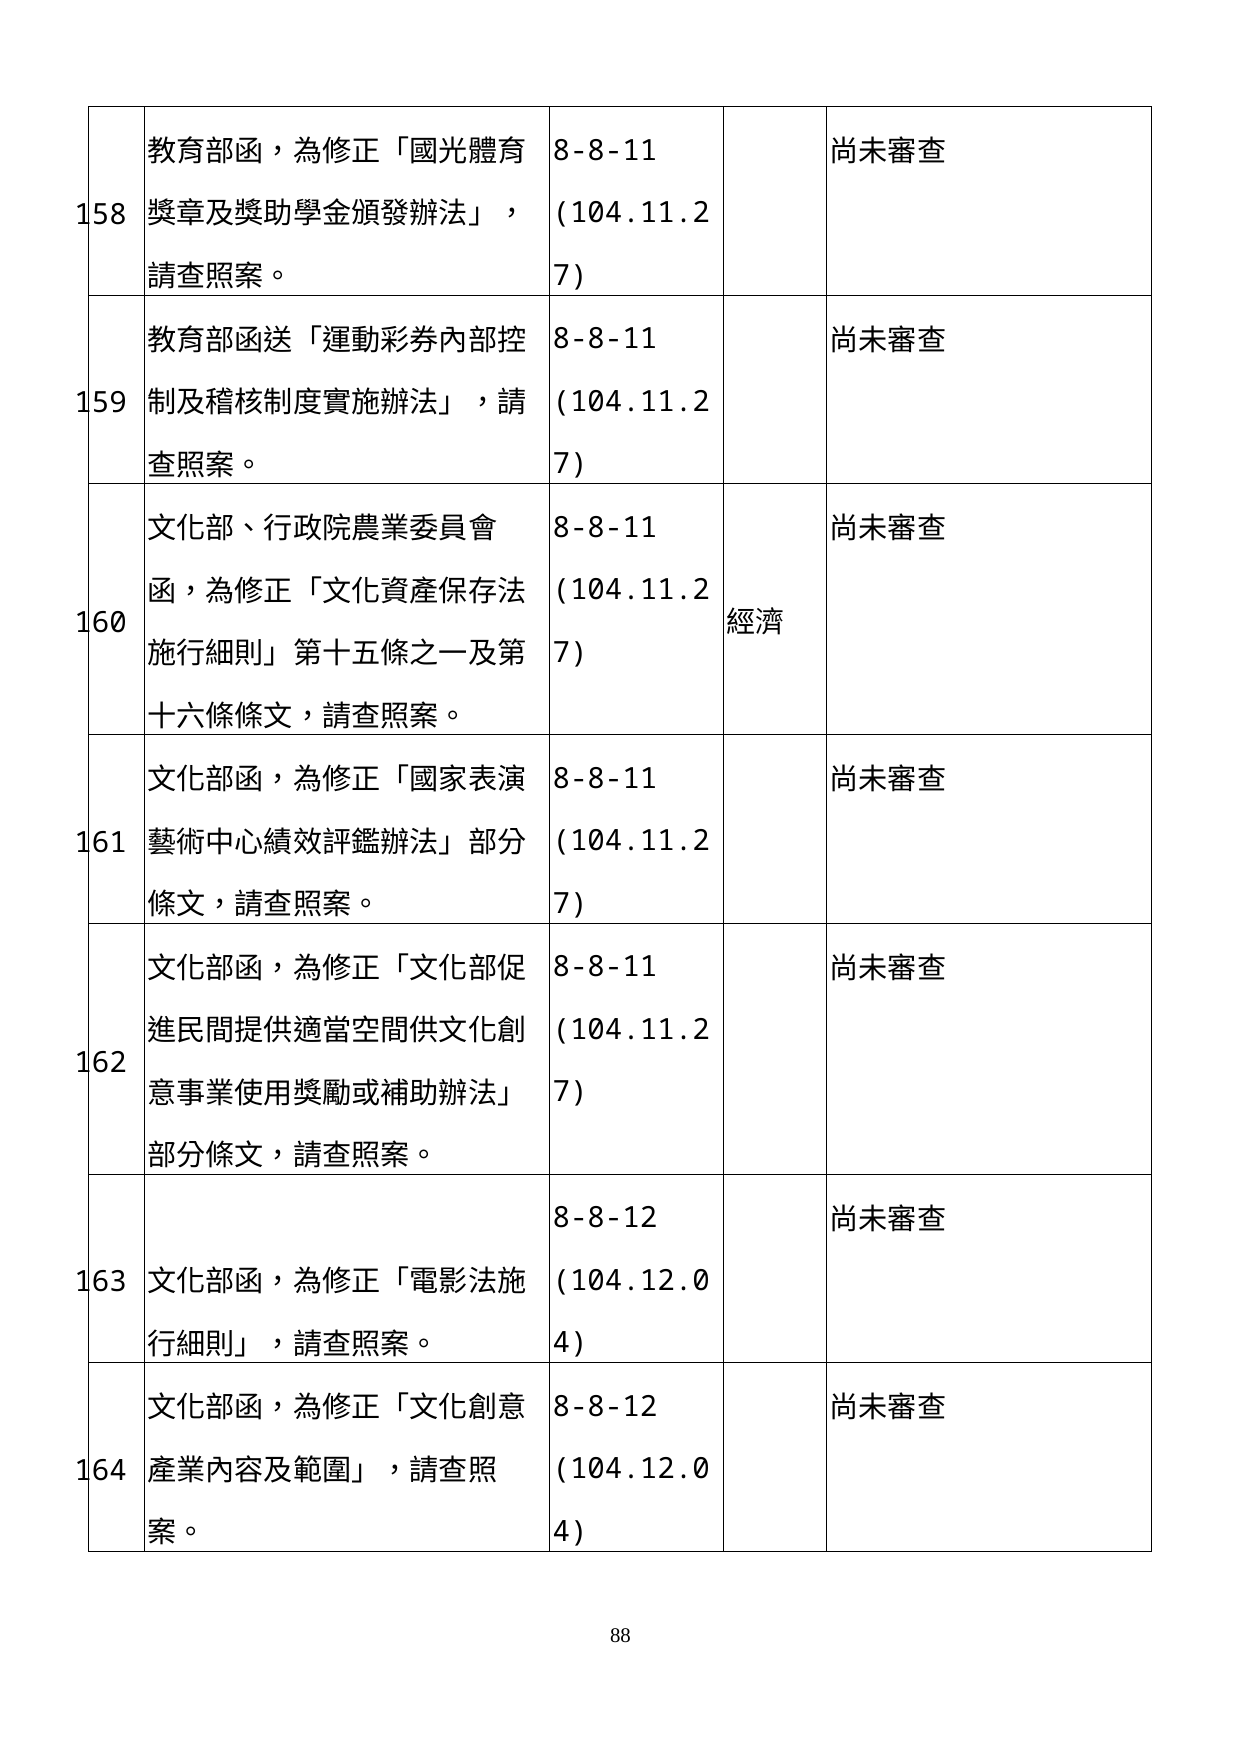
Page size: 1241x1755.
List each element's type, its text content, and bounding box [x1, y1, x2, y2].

table_cell [724, 735, 826, 923]
table_cell 8-8-11 (104.11.27) [550, 735, 723, 923]
table_cell 8-8-12 (104.12.04) [550, 1175, 723, 1362]
table_cell 尚未審查 [827, 1175, 1151, 1362]
table_cell 8-8-11 (104.11.27) [550, 107, 723, 294]
table_cell [89, 107, 144, 294]
table_cell 文化部、行政院農業委員會函，為修正「文化資產保存法施行細則」第十五條之一及第十六條條文，請查照案。 [145, 484, 549, 734]
table_cell [89, 296, 144, 483]
table_cell 經濟 [724, 484, 826, 734]
table_cell 尚未審查 [827, 484, 1151, 734]
table_cell [724, 1363, 826, 1551]
table_cell 尚未審查 [827, 924, 1151, 1174]
table_cell [89, 924, 144, 1174]
table_cell 文化部函，為修正「文化部促進民間提供適當空間供文化創意事業使用獎勵或補助辦法」部分條文，請查照案。 [145, 924, 549, 1174]
table_cell 尚未審查 [827, 107, 1151, 294]
table_cell [89, 1175, 144, 1362]
table_cell [89, 735, 144, 923]
table_cell 8-8-11 (104.11.27) [550, 924, 723, 1174]
table_cell 文化部函，為修正「文化創意產業內容及範圍」，請查照案。 [145, 1363, 549, 1551]
table_cell [724, 107, 826, 294]
table_cell [89, 484, 144, 734]
table_cell 教育部函送「運動彩券內部控制及稽核制度實施辦法」，請查照案。 [145, 296, 549, 483]
table_cell 文化部函，為修正「國家表演藝術中心績效評鑑辦法」部分條文，請查照案。 [145, 735, 549, 923]
table_cell 文化部函，為修正「電影法施行細則」，請查照案。 [145, 1175, 549, 1362]
table_cell [89, 1363, 144, 1551]
table_cell [724, 1175, 826, 1362]
table_cell 8-8-11 (104.11.27) [550, 296, 723, 483]
table_cell 8-8-11 (104.11.27) [550, 484, 723, 734]
table_cell [724, 924, 826, 1174]
table_cell 尚未審查 [827, 296, 1151, 483]
table_cell 8-8-12 (104.12.04) [550, 1363, 723, 1551]
table_cell [724, 296, 826, 483]
table_cell 教育部函，為修正「國光體育獎章及獎助學金頒發辦法」，請查照案。 [145, 107, 549, 294]
table_cell 尚未審查 [827, 1363, 1151, 1551]
table_cell 尚未審查 [827, 735, 1151, 923]
